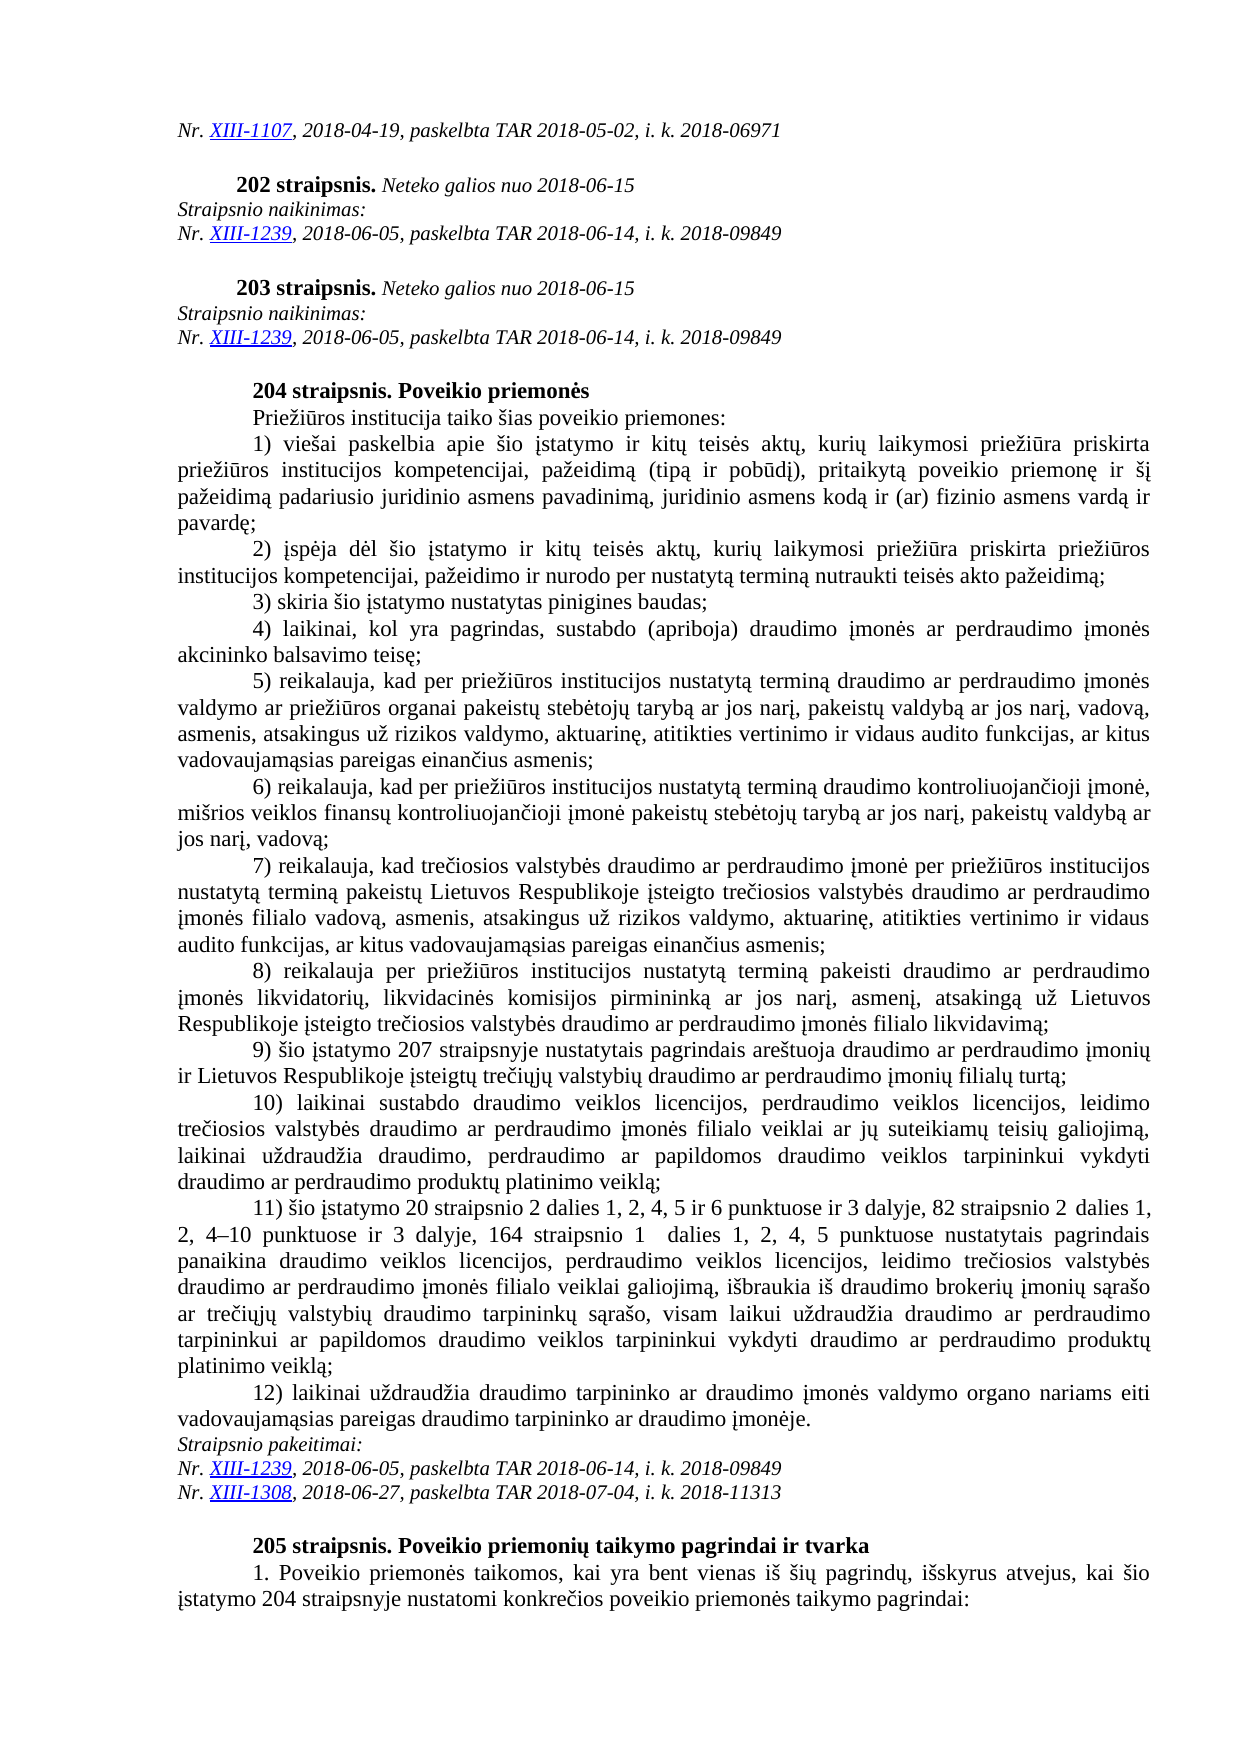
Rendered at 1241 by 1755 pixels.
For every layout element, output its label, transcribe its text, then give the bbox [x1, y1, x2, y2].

text Straipsnio pakeitimai: [177, 1432, 1152, 1456]
text 203 straipsnis. Neteko galios nuo 2018-06-15 [177, 274, 1152, 301]
text 5) reikalauja, kad per priežiūros institucijos nustatytą terminą draudimo ar perdraudimo įmonės valdymo ar priežiūros organai pakeistų stebėtojų tarybą ar jos narį, pakeistų valdybą ar jos narį, vadovą, asmenis, atsakingus už rizikos valdymo, aktuarinę, atitikties vertinimo ir vidaus audito funkcijas, ar kitus vadovaujamąsias pareigas einančius asmenis; [177, 667, 1152, 773]
text 7) reikalauja, kad trečiosios valstybės draudimo ar perdraudimo įmonė per priežiūros institucijos nustatytą terminą pakeistų Lietuvos Respublikoje įsteigto trečiosios valstybės draudimo ar perdraudimo įmonės filialo vadovą, asmenis, atsakingus už rizikos valdymo, aktuarinę, atitikties vertinimo ir vidaus audito funkcijas, ar kitus vadovaujamąsias pareigas einančius asmenis; [177, 852, 1152, 957]
text Straipsnio naikinimas: [177, 197, 1152, 221]
text 3) skiria šio įstatymo nustatytas pinigines baudas; [177, 588, 1152, 614]
text Priežiūros institucija taiko šias poveikio priemones: [177, 404, 1152, 430]
text 11) šio įstatymo 20 straipsnio 2 dalies 1, 2, 4, 5 ir 6 punktuose ir 3 dalyje, 82 straipsnio 2 dalies 1, 2, 4–10 punktuose ir 3 dalyje, 164 straipsnio 1 dalies 1, 2, 4, 5 punktuose nustatytais pagrindais panaikina draudimo veiklos licencijos, perdraudimo veiklos licencijos, leidimo trečiosios valstybės draudimo ar perdraudimo įmonės filialo veiklai galiojimą, išbraukia iš draudimo brokerių įmonių sąrašo ar trečiųjų valstybių draudimo tarpininkų sąrašo, visam laikui uždraudžia draudimo ar perdraudimo tarpininkui ar papildomos draudimo veiklos tarpininkui vykdyti draudimo ar perdraudimo produktų platinimo veiklą; [177, 1194, 1152, 1379]
text 1. Poveikio priemonės taikomos, kai yra bent vienas iš šių pagrindų, išskyrus atvejus, kai šio įstatymo 204 straipsnyje nustatomi konkrečios poveikio priemonės taikymo pagrindai: [177, 1559, 1152, 1612]
text 10) laikinai sustabdo draudimo veiklos licencijos, perdraudimo veiklos licencijos, leidimo trečiosios valstybės draudimo ar perdraudimo įmonės filialo veiklai ar jų suteikiamų teisių galiojimą, laikinai uždraudžia draudimo, perdraudimo ar papildomos draudimo veiklos tarpininkui vykdyti draudimo ar perdraudimo produktų platinimo veiklą; [177, 1089, 1152, 1194]
text 12) laikinai uždraudžia draudimo tarpininko ar draudimo įmonės valdymo organo nariams eiti vadovaujamąsias pareigas draudimo tarpininko ar draudimo įmonėje. [177, 1379, 1152, 1432]
text 4) laikinai, kol yra pagrindas, sustabdo (apriboja) draudimo įmonės ar perdraudimo įmonės akcininko balsavimo teisę; [177, 614, 1152, 667]
text 8) reikalauja per priežiūros institucijos nustatytą terminą pakeisti draudimo ar perdraudimo įmonės likvidatorių, likvidacinės komisijos pirmininką ar jos narį, asmenį, atsakingą už Lietuvos Respublikoje įsteigto trečiosios valstybės draudimo ar perdraudimo įmonės filialo likvidavimą; [177, 957, 1152, 1036]
text Nr. XIII-1308, 2018-06-27, paskelbta TAR 2018-07-04, i. k. 2018-11313 [177, 1480, 1152, 1504]
text Straipsnio naikinimas: [177, 301, 1152, 324]
text 202 straipsnis. Neteko galios nuo 2018-06-15 [177, 171, 1152, 197]
text 6) reikalauja, kad per priežiūros institucijos nustatytą terminą draudimo kontroliuojančioji įmonė, mišrios veiklos finansų kontroliuojančioji įmonė pakeistų stebėtojų tarybą ar jos narį, pakeistų valdybą ar jos narį, vadovą; [177, 773, 1152, 852]
text 2) įspėja dėl šio įstatymo ir kitų teisės aktų, kurių laikymosi priežiūra priskirta priežiūros institucijos kompetencijai, pažeidimo ir nurodo per nustatytą terminą nutraukti teisės akto pažeidimą; [177, 536, 1152, 588]
text 1) viešai paskelbia apie šio įstatymo ir kitų teisės aktų, kurių laikymosi priežiūra priskirta priežiūros institucijos kompetencijai, pažeidimą (tipą ir pobūdį), pritaikytą poveikio priemonę ir šį pažeidimą padariusio juridinio asmens pavadinimą, juridinio asmens kodą ir (ar) fizinio asmens vardą ir pavardę; [177, 430, 1152, 536]
text 205 straipsnis. Poveikio priemonių taikymo pagrindai ir tvarka [177, 1532, 1152, 1559]
text 204 straipsnis. Poveikio priemonės [177, 377, 1152, 404]
text Nr. XIII-1239, 2018-06-05, paskelbta TAR 2018-06-14, i. k. 2018-09849 [177, 221, 1152, 245]
text Nr. XIII-1239, 2018-06-05, paskelbta TAR 2018-06-14, i. k. 2018-09849 [177, 324, 1152, 349]
text Nr. XIII-1239, 2018-06-05, paskelbta TAR 2018-06-14, i. k. 2018-09849 [177, 1456, 1152, 1480]
text 9) šio įstatymo 207 straipsnyje nustatytais pagrindais areštuoja draudimo ar perdraudimo įmonių ir Lietuvos Respublikoje įsteigtų trečiųjų valstybių draudimo ar perdraudimo įmonių filialų turtą; [177, 1036, 1152, 1089]
text Nr. XIII-1107, 2018-04-19, paskelbta TAR 2018-05-02, i. k. 2018-06971 [177, 118, 1152, 142]
